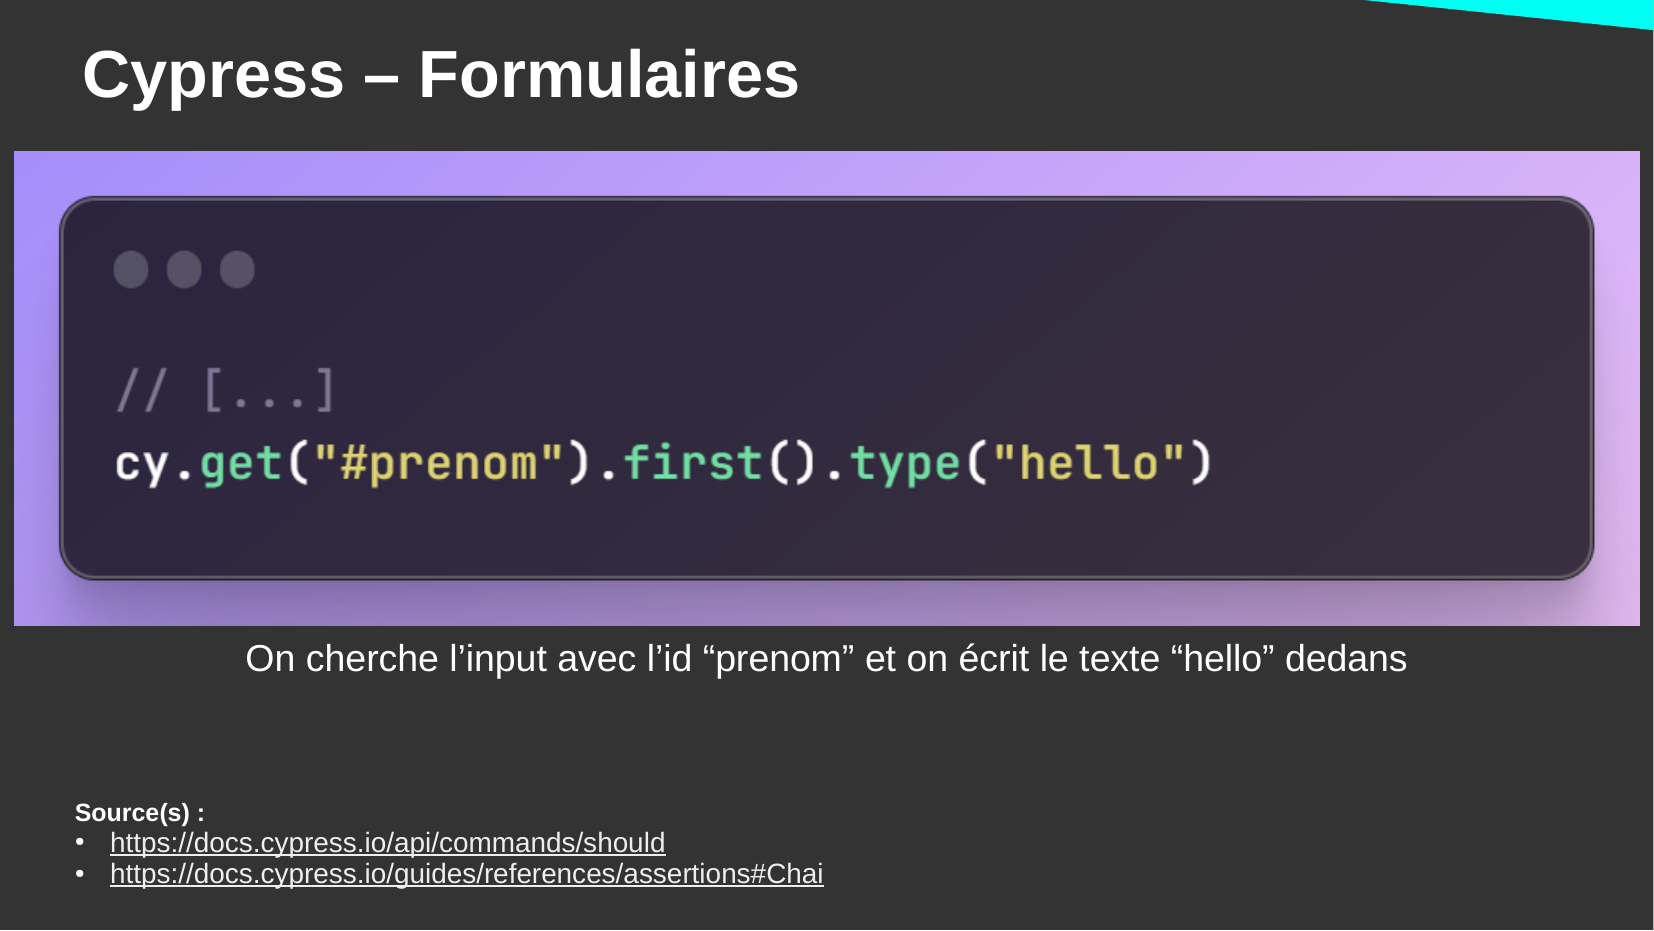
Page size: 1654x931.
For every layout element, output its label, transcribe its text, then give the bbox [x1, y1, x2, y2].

picture [14, 151, 1640, 626]
list On cherche l’input avec l’id “prenom” et on écrit le texte “hello” dedans [165, 637, 1489, 697]
title Cypress – Formulaires [82, 37, 1158, 112]
text_box [1364, 0, 1654, 31]
text_box Source(s) : https://docs.cypress.io/api/commands/should https://docs.cypress.io/guides/references/assertions#Chai [60, 791, 1546, 898]
